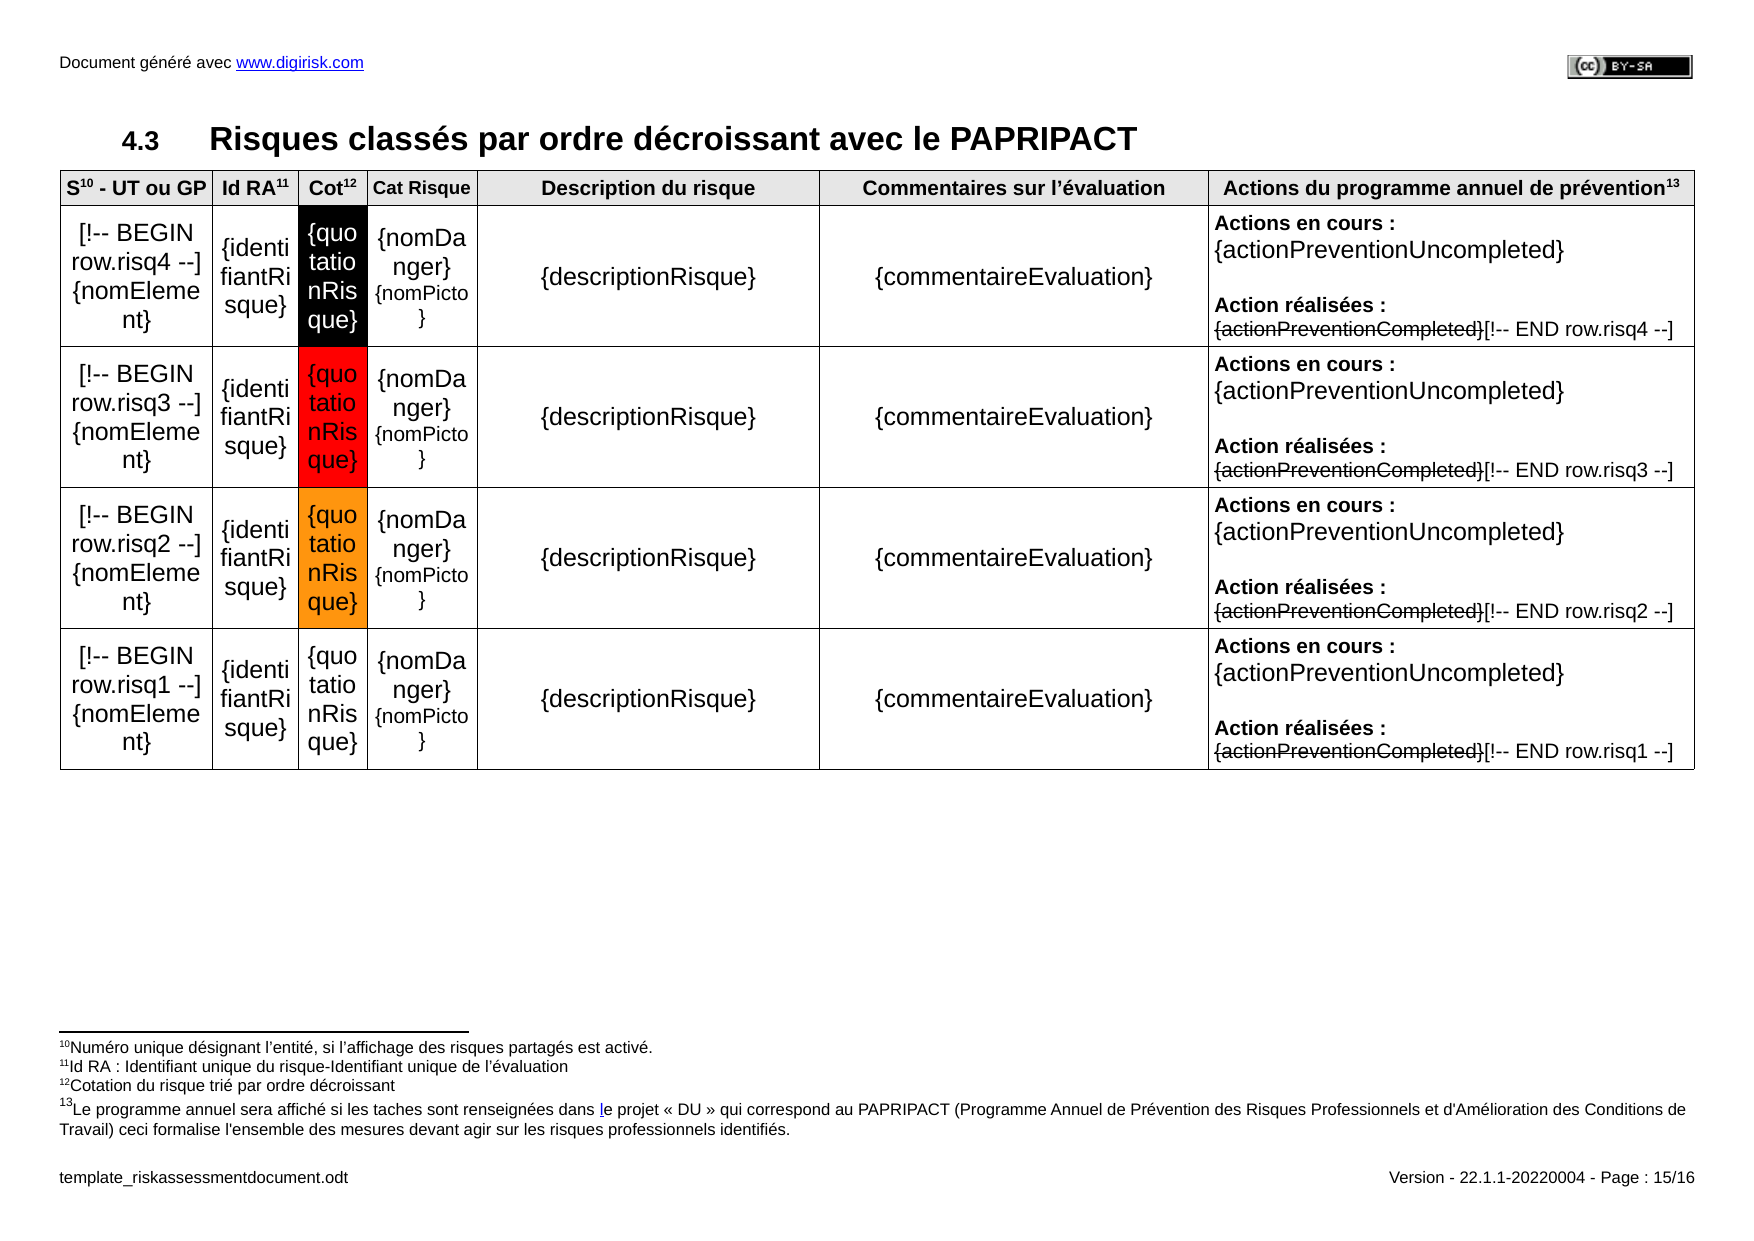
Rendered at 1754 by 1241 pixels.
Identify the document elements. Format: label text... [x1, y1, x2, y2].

table_header S - UT ou GP [61, 171, 212, 205]
table_cell Actions en cours : {actionPreventionUncompleted} Action réalisées : {actionPreventionCompleted}[!-- END row.risq3 --] [1209, 347, 1694, 487]
table_header Description du risque [478, 171, 819, 205]
subtitle Risques classés par ordre décroissant avec le PAPRIPACT [122, 119, 1695, 157]
table_cell {nomDanger} {nomPicto} [368, 206, 477, 346]
table_cell {nomDanger} {nomPicto} [368, 347, 477, 487]
picture [1567, 55, 1693, 79]
table_cell [!-- BEGIN row.risq3 --]{nomElement} [61, 347, 212, 487]
table_cell {identifiantRisque} [213, 347, 298, 487]
table_cell Actions en cours : {actionPreventionUncompleted} Action réalisées : {actionPreventionCompleted}[!-- END row.risq2 --] [1209, 488, 1694, 628]
table_cell [!-- BEGIN row.risq2 --]{nomElement} [61, 488, 212, 628]
table_cell Actions en cours : {actionPreventionUncompleted} Action réalisées : {actionPreventionCompleted}[!-- END row.risq1 --] [1209, 629, 1694, 769]
table_cell {commentaireEvaluation} [820, 347, 1208, 487]
table_cell {descriptionRisque} [478, 488, 819, 628]
table_cell {commentaireEvaluation} [820, 488, 1208, 628]
table_cell {nomDanger} {nomPicto} [368, 629, 477, 769]
table_cell {descriptionRisque} [478, 629, 819, 769]
table_header Cot [299, 171, 367, 205]
table_cell {identifiantRisque} [213, 629, 298, 769]
table_cell [!-- BEGIN row.risq4 --]{nomElement} [61, 206, 212, 346]
table_cell {descriptionRisque} [478, 347, 819, 487]
table_cell Actions en cours : {actionPreventionUncompleted} Action réalisées : {actionPreventionCompleted}[!-- END row.risq4 --] [1209, 206, 1694, 346]
table_header Actions du programme annuel de prévention [1209, 171, 1694, 205]
table_cell {quotationRisque} [299, 347, 367, 487]
table_header Cat Risque [368, 171, 477, 205]
table_cell {quotationRisque} [299, 488, 367, 628]
table_header Id RA [213, 171, 298, 205]
table_cell {descriptionRisque} [478, 206, 819, 346]
table_cell {nomDanger} {nomPicto} [368, 488, 477, 628]
table_cell {commentaireEvaluation} [820, 206, 1208, 346]
table_cell {commentaireEvaluation} [820, 629, 1208, 769]
table_cell {quotationRisque} [299, 629, 367, 769]
table_cell {quotationRisque} [299, 206, 367, 346]
table_header Commentaires sur l’évaluation [820, 171, 1208, 205]
table_cell [!-- BEGIN row.risq1 --]{nomElement} [61, 629, 212, 769]
table_cell {identifiantRisque} [213, 488, 298, 628]
table_cell {identifiantRisque} [213, 206, 298, 346]
